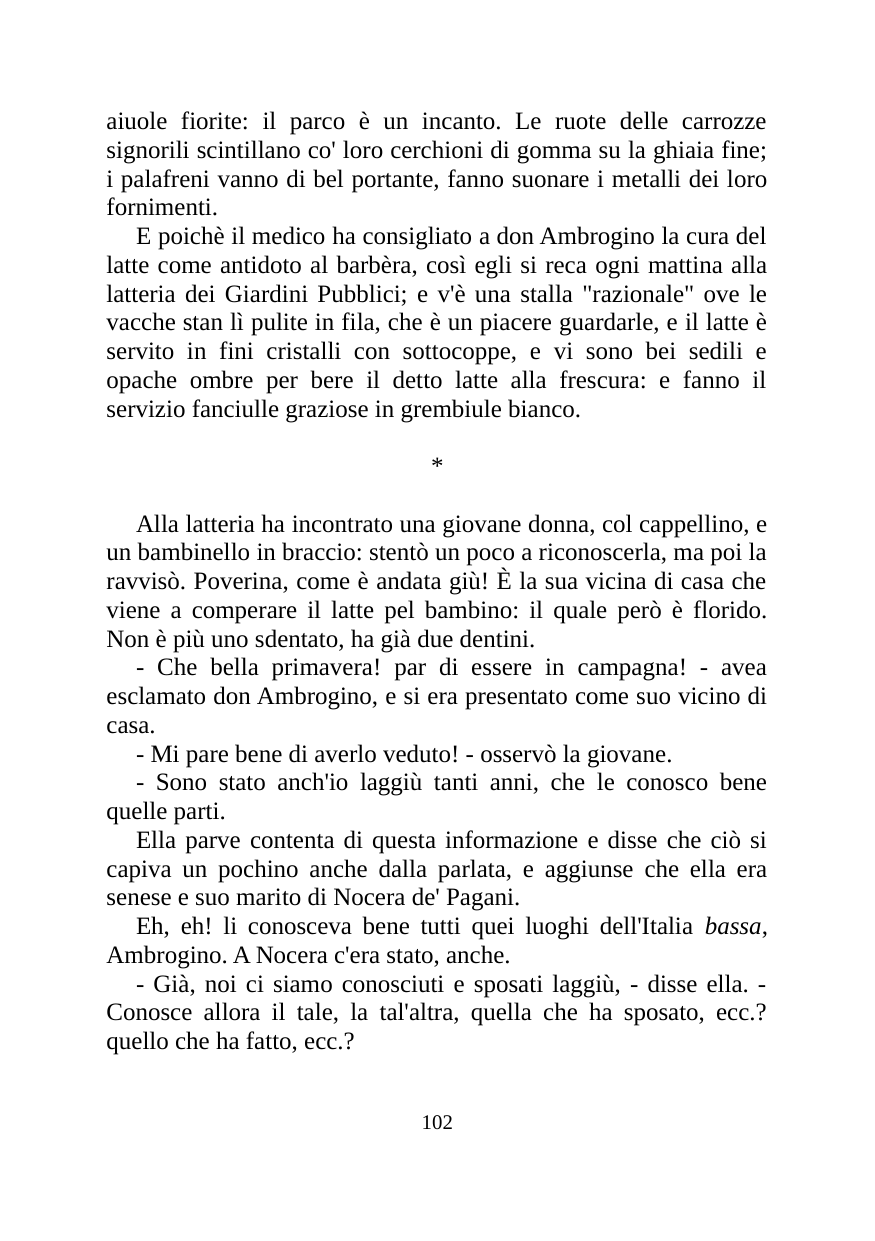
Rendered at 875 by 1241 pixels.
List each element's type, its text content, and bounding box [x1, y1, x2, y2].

text Eh, eh! li conosceva bene tutti quei luoghi dell'Italia bassa, Ambrogino. A Nocera c'era stato, anche. [106, 911, 768, 969]
text aiuole fiorite: il parco è un incanto. Le ruote delle carrozze signorili scintillano co' loro cerchioni di gomma su la ghiaia fine; i palafreni vanno di bel portante, fanno suonare i metalli dei loro fornimenti. [106, 106, 768, 221]
text - Che bella primavera! par di essere in campagna! - avea esclamato don Ambrogino, e si era presentato come suo vicino di casa. [106, 652, 768, 739]
text - Mi pare bene di averlo veduto! - osservò la giovane. [106, 739, 768, 767]
text - Sono stato anch'io laggiù tanti anni, che le conosco bene quelle parti. [106, 767, 768, 825]
text * [106, 451, 768, 480]
text - Già, noi ci siamo conosciuti e sposati laggiù, - disse ella. - Conosce allora il tale, la tal'altra, quella che ha sposato, ecc.? quello che ha fatto, ecc.? [106, 969, 768, 1055]
text E poichè il medico ha consigliato a don Ambrogino la cura del latte come antidoto al barbèra, così egli si reca ogni mattina alla latteria dei Giardini Pubblici; e v'è una stalla "razionale" ove le vacche stan lì pulite in fila, che è un piacere guardarle, e il latte è servito in fini cristalli con sottocoppe, e vi sono bei sedili e opache ombre per bere il detto latte alla frescura: e fanno il servizio fanciulle graziose in grembiule bianco. [106, 221, 768, 422]
text Ella parve contenta di questa informazione e disse che ciò si capiva un pochino anche dalla parlata, e aggiunse che ella era senese e suo marito di Nocera de' Pagani. [106, 825, 768, 911]
text Alla latteria ha incontrato una giovane donna, col cappellino, e un bambinello in braccio: stentò un poco a riconoscerla, ma poi la ravvisò. Poverina, come è andata giù! È la sua vicina di casa che viene a comperare il latte pel bambino: il quale però è florido. Non è più uno sdentato, ha già due dentini. [106, 509, 768, 652]
